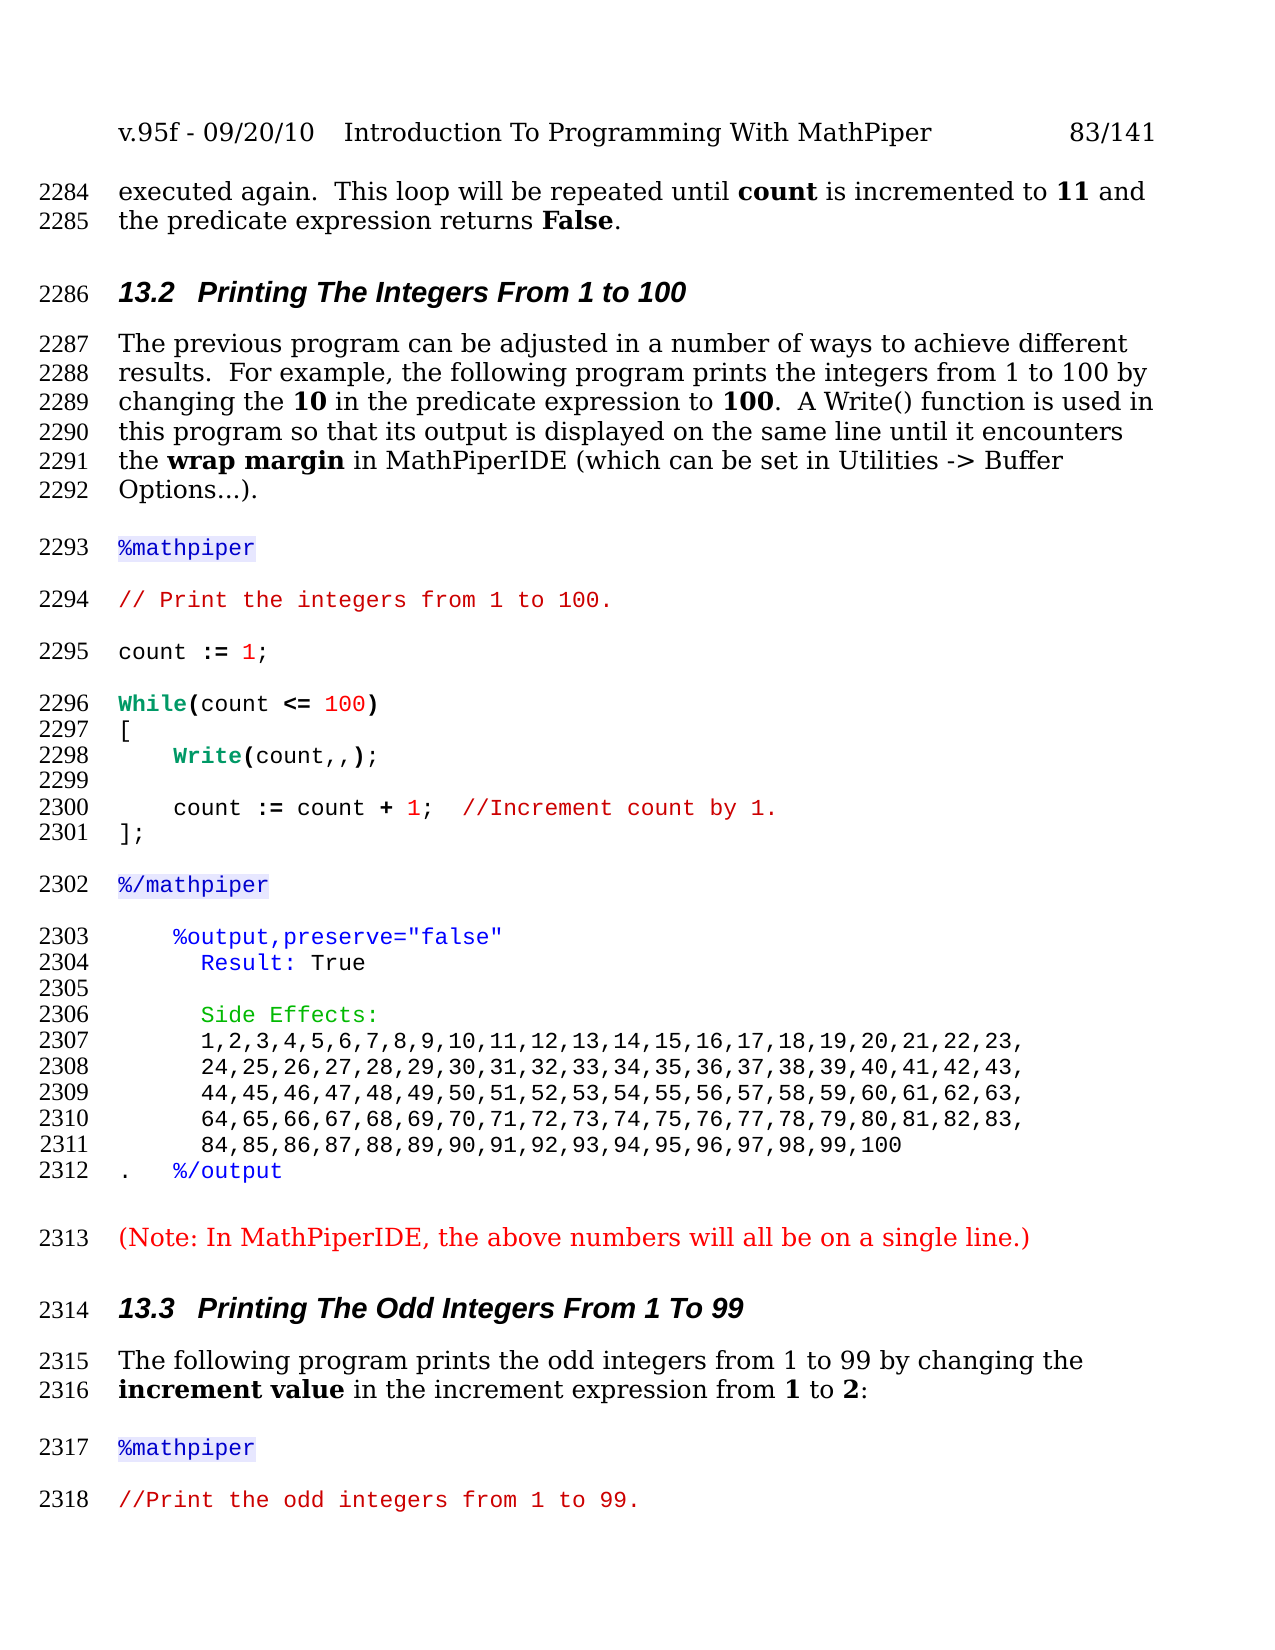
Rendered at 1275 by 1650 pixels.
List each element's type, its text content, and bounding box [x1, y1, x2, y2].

text Write(count,,); [118, 744, 1157, 770]
text count := 1; [118, 640, 1157, 666]
subtitle Printing The Odd Integers From 1 To 99 [118, 1292, 1157, 1325]
text . %/output [118, 1159, 1157, 1185]
text Result: True [118, 951, 1157, 977]
text While(count <= 100) [118, 692, 1157, 718]
text ]; [118, 822, 1157, 848]
text 64,65,66,67,68,69,70,71,72,73,74,75,76,77,78,79,80,81,82,83, [118, 1107, 1157, 1133]
text (Note: In MathPiperIDE, the above numbers will all be on a single line.) [118, 1223, 1157, 1252]
text //Print the odd integers from 1 to 99. [118, 1488, 1157, 1514]
text %mathpiper [118, 536, 1157, 562]
text // Print the integers from 1 to 100. [118, 588, 1157, 614]
text The previous program can be adjusted in a number of ways to achieve different results. For example, the following program prints the integers from 1 to 100 by changing the 10 in the predicate expression to 100. A Write() function is used in this program so that its output is displayed on the same line until it encounters the wrap margin in MathPiperIDE (which can be set in Utilities -> Buffer Options...). [118, 329, 1157, 504]
text %/mathpiper [118, 874, 1157, 899]
text count := count + 1; //Increment count by 1. [118, 796, 1157, 822]
subtitle Printing The Integers From 1 to 100 [118, 274, 1157, 308]
text The following program prints the odd integers from 1 to 99 by changing the increment value in the increment expression from 1 to 2: [118, 1346, 1157, 1404]
text 1,2,3,4,5,6,7,8,9,10,11,12,13,14,15,16,17,18,19,20,21,22,23, [118, 1029, 1157, 1055]
text executed again. This loop will be repeated until count is incremented to 11 and the predicate expression returns False. [118, 177, 1157, 236]
text %mathpiper [118, 1437, 1157, 1462]
text 84,85,86,87,88,89,90,91,92,93,94,95,96,97,98,99,100 [118, 1133, 1157, 1159]
text %output,preserve="false" [118, 926, 1157, 951]
text [ [118, 718, 1157, 744]
text Side Effects: [118, 1003, 1157, 1029]
text 24,25,26,27,28,29,30,31,32,33,34,35,36,37,38,39,40,41,42,43, [118, 1055, 1157, 1081]
text 44,45,46,47,48,49,50,51,52,53,54,55,56,57,58,59,60,61,62,63, [118, 1081, 1157, 1107]
